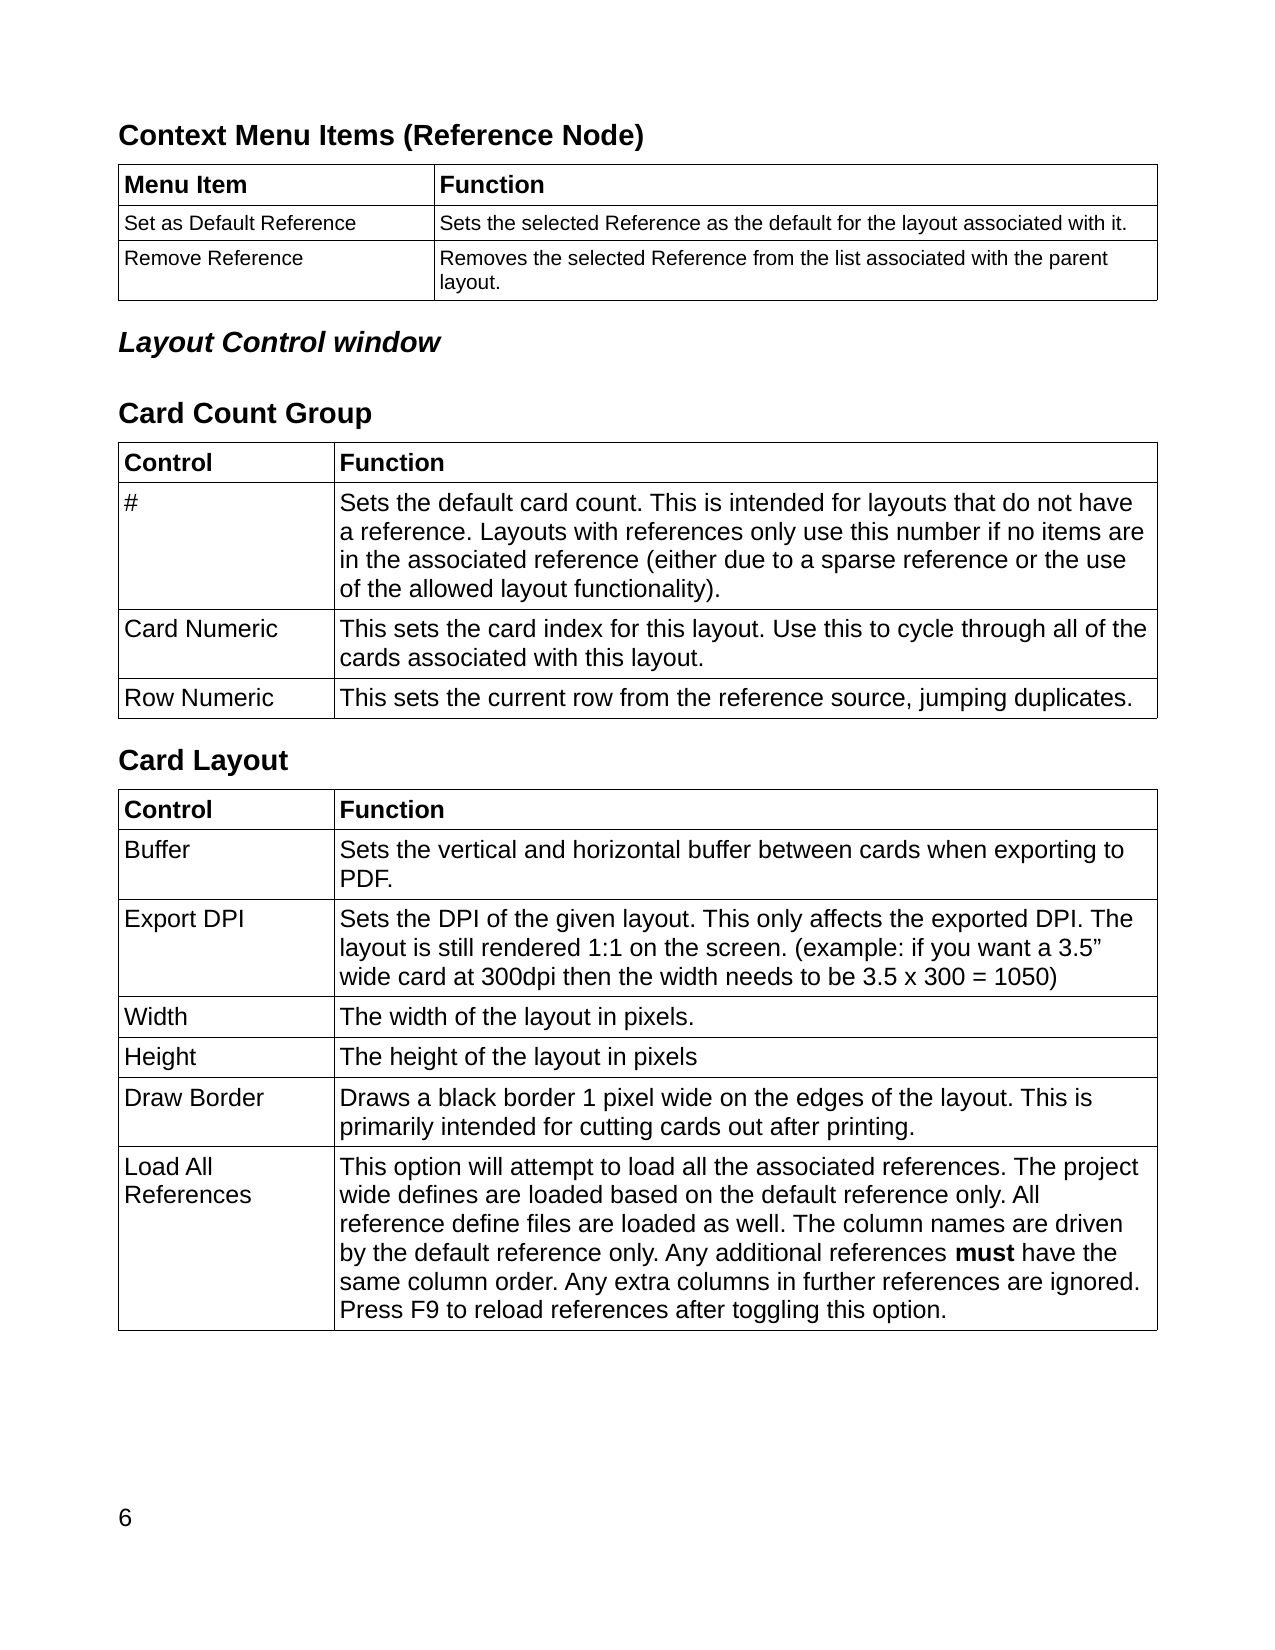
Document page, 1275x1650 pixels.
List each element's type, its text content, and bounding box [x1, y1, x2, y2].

table_cell Export DPI [119, 900, 334, 996]
subtitle Card Count Group [118, 396, 1157, 429]
table_cell Removes the selected Reference from the list associated with the parent layout. [435, 241, 1157, 299]
table_cell This sets the card index for this layout. Use this to cycle through all of the cards associated with this layout. [335, 610, 1157, 678]
table_header Function [335, 443, 1157, 482]
table_cell Remove Reference [119, 241, 434, 299]
table_cell Buffer [119, 830, 334, 898]
table_cell Load All References [119, 1147, 334, 1330]
table_header Function [435, 165, 1157, 204]
table_cell # [119, 483, 334, 608]
table_header Function [335, 790, 1157, 829]
table_cell Sets the selected Reference as the default for the layout associated with it. [435, 206, 1157, 240]
table_header Control [119, 443, 334, 482]
table_cell Sets the default card count. This is intended for layouts that do not have a reference. Layouts with references only use this number if no items are in the associated reference (either due to a sparse reference or the use of the allowed layout functionality). [335, 483, 1157, 608]
table_cell Set as Default Reference [119, 206, 434, 240]
table_cell Draw Border [119, 1078, 334, 1146]
table_cell Card Numeric [119, 610, 334, 678]
subtitle Layout Control window [118, 324, 1157, 358]
table_header Menu Item [119, 165, 434, 204]
table_cell Row Numeric [119, 679, 334, 718]
table_cell This option will attempt to load all the associated references. The project wide defines are loaded based on the default reference only. All reference define files are loaded as well. The column names are driven by the default reference only. Any additional references must have the same column order. Any extra columns in further references are ignored. Press F9 to reload references after toggling this option. [335, 1147, 1157, 1330]
table_cell This sets the current row from the reference source, jumping duplicates. [335, 679, 1157, 718]
table_cell The width of the layout in pixels. [335, 997, 1157, 1037]
table_header Control [119, 790, 334, 829]
table_cell Width [119, 997, 334, 1037]
table_cell Draws a black border 1 pixel wide on the edges of the layout. This is primarily intended for cutting cards out after printing. [335, 1078, 1157, 1146]
table_cell Sets the vertical and horizontal buffer between cards when exporting to PDF. [335, 830, 1157, 898]
subtitle Context Menu Items (Reference Node) [118, 118, 1157, 152]
table_cell Height [119, 1038, 334, 1077]
table_cell The height of the layout in pixels [335, 1038, 1157, 1077]
table_cell Sets the DPI of the given layout. This only affects the exported DPI. The layout is still rendered 1:1 on the screen. (example: if you want a 3.5” wide card at 300dpi then the width needs to be 3.5 x 300 = 1050) [335, 900, 1157, 996]
subtitle Card Layout [118, 743, 1157, 777]
